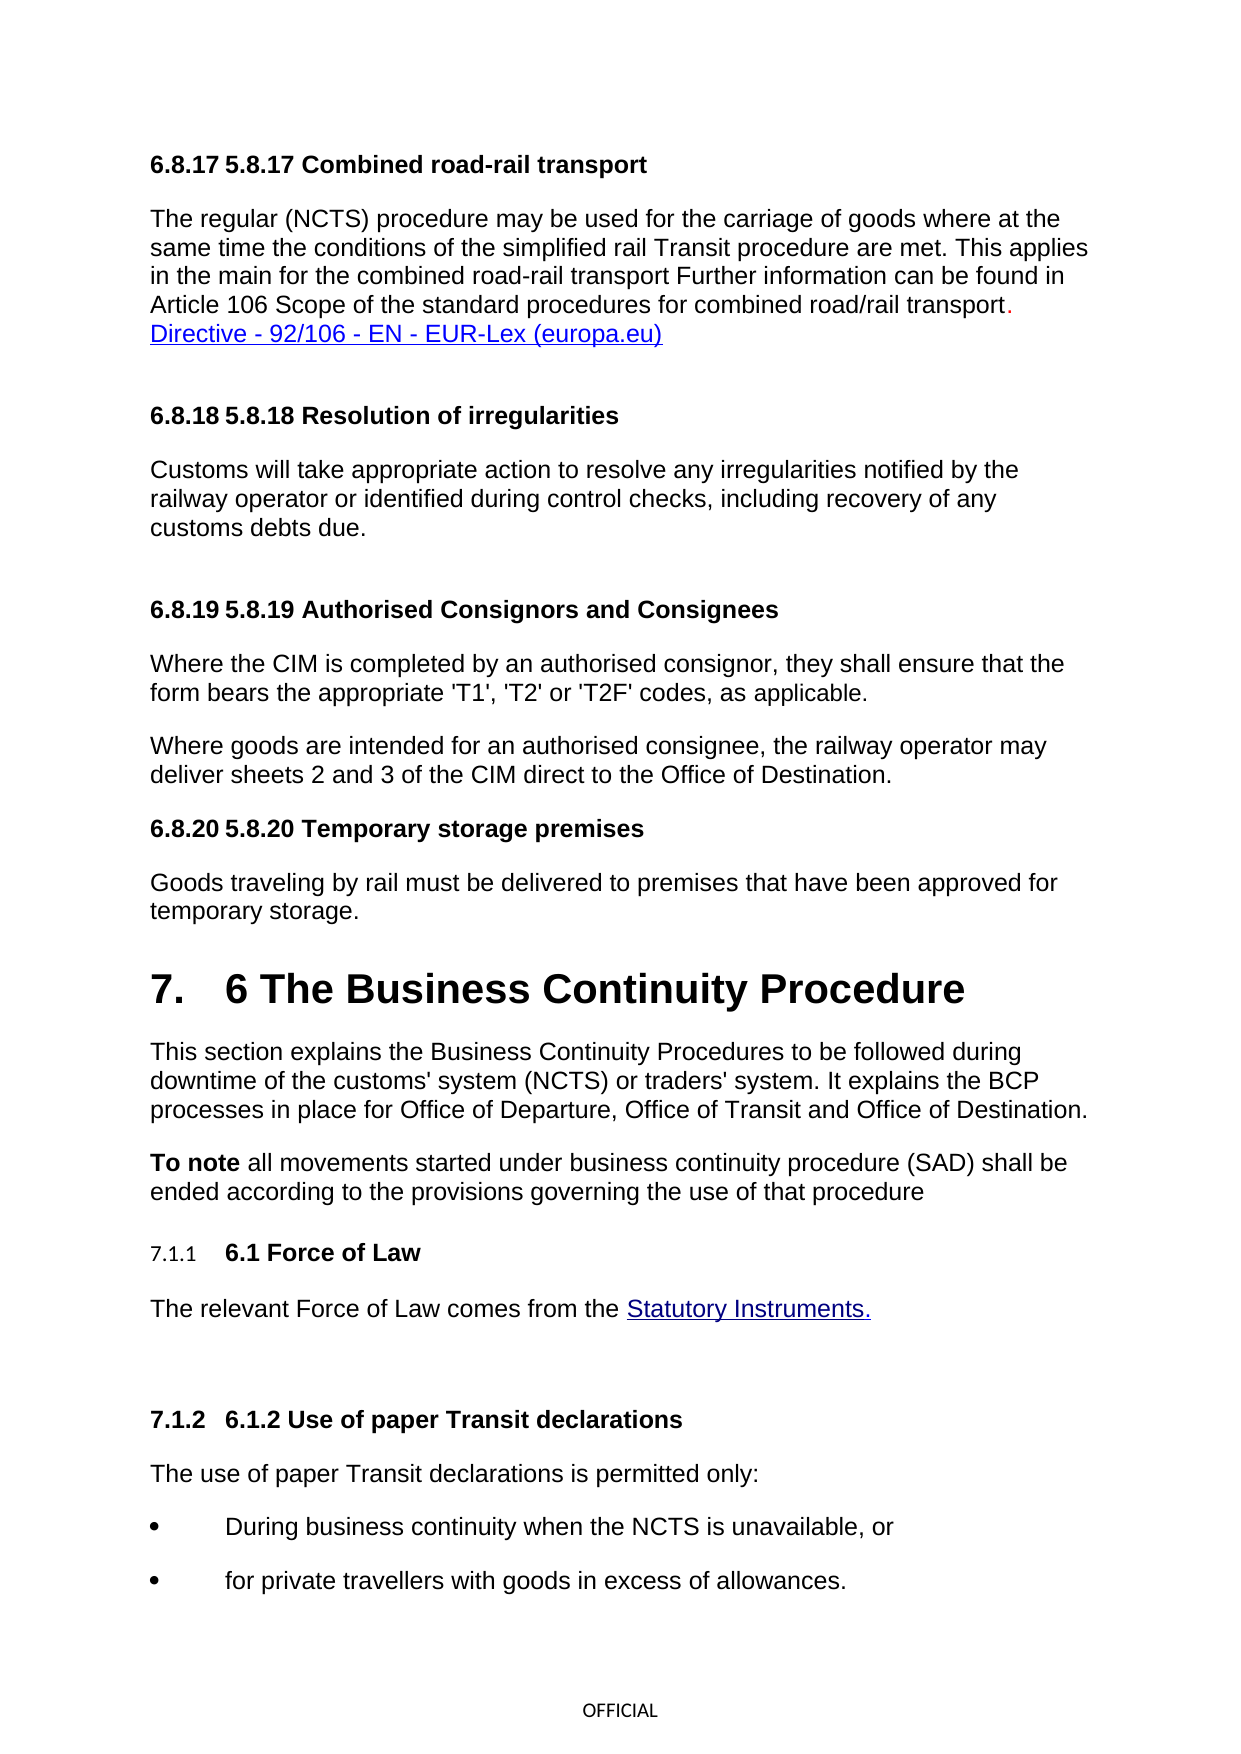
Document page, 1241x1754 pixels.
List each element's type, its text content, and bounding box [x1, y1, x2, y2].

list for private travellers with goods in excess of allowances. [150, 1566, 1015, 1595]
text Where goods are intended for an authorised consignee, the railway operator may deliver sheets 2 and 3 of the CIM direct to the Office of Destination. [150, 731, 1090, 789]
subtitle 5.8.19 Authorised Consignors and Consignees [150, 595, 1090, 624]
text Goods traveling by rail must be delivered to premises that have been approved for temporary storage. [150, 867, 1090, 925]
list During business continuity when the NCTS is unavailable, or [150, 1512, 1015, 1541]
text The regular (NCTS) procedure may be used for the carriage of goods where at the same time the conditions of the simplified rail Transit procedure are met. This applies in the main for the combined road-rail transport Further information can be found in Article 106 Scope of the standard procedures for combined road/rail transport. Directive - 92/106 - EN - EUR-Lex (europa.eu) [150, 204, 1090, 347]
subtitle 6.1 Force of Law [150, 1234, 1090, 1269]
subtitle 6 The Business Continuity Procedure [150, 964, 1090, 1012]
subtitle 5.8.20 Temporary storage premises [150, 814, 1090, 842]
text To note all movements started under business continuity procedure (SAD) shall be ended according to the provisions governing the use of that procedure [150, 1148, 1090, 1206]
text The use of paper Transit declarations is permitted only: [150, 1459, 1090, 1487]
subtitle 5.8.17 Combined road-rail transport [150, 150, 1090, 179]
text The relevant Force of Law comes from the Statutory Instruments. [150, 1294, 1090, 1322]
text Customs will take appropriate action to resolve any irregularities notified by the railway operator or identified during control checks, including recovery of any customs debts due. [150, 455, 1090, 541]
text This section explains the Business Continuity Procedures to be followed during downtime of the customs' system (NCTS) or traders' system. It explains the BCP processes in place for Office of Departure, Office of Transit and Office of Destination. [150, 1037, 1090, 1123]
subtitle 6.1.2 Use of paper Transit declarations [150, 1405, 1090, 1434]
subtitle 5.8.18 Resolution of irregularities [150, 401, 1090, 430]
text Where the CIM is completed by an authorised consignor, they shall ensure that the form bears the appropriate 'T1', 'T2' or 'T2F' codes, as applicable. [150, 649, 1090, 706]
